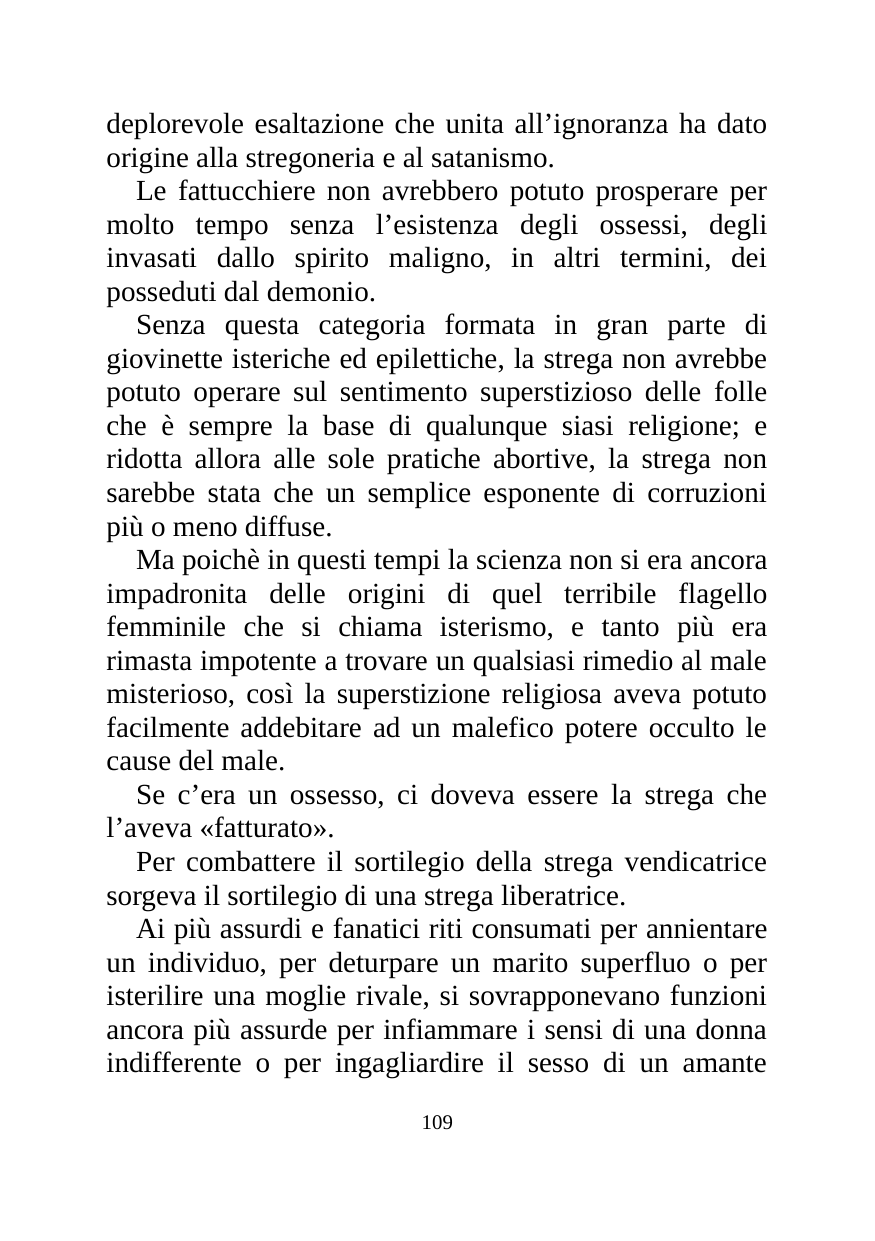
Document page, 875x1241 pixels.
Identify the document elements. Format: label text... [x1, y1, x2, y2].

text Le fattucchiere non avrebbero potuto prosperare per molto tempo senza l’esistenza degli ossessi, degli invasati dallo spirito maligno, in altri termini, dei posseduti dal demonio. [106, 173, 768, 307]
text Per combattere il sortilegio della strega vendicatrice sorgeva il sortilegio di una strega liberatrice. [106, 844, 768, 911]
text Ma poichè in questi tempi la scienza non si era ancora impadronita delle origini di quel terribile flagello femminile che si chiama isterismo, e tanto più era rimasta impotente a trovare un qualsiasi rimedio al male misterioso, così la superstizione religiosa aveva potuto facilmente addebitare ad un malefico potere occulto le cause del male. [106, 542, 768, 777]
text Se c’era un ossesso, ci doveva essere la strega che l’aveva «fatturato». [106, 777, 768, 844]
text Ai più assurdi e fanatici riti consumati per annientare un individuo, per deturpare un marito superfluo o per isterilire una moglie rivale, si sovrapponevano funzioni ancora più assurde per infiammare i sensi di una donna indifferente o per ingagliardire il sesso di un amante [106, 911, 768, 1079]
text deplorevole esaltazione che unita all’ignoranza ha dato origine alla stregoneria e al satanismo. [106, 106, 768, 173]
text Senza questa categoria formata in gran parte di giovinette isteriche ed epilettiche, la strega non avrebbe potuto operare sul sentimento superstizioso delle folle che è sempre la base di qualunque siasi religione; e ridotta allora alle sole pratiche abortive, la strega non sarebbe stata che un semplice esponente di corruzioni più o meno diffuse. [106, 307, 768, 542]
